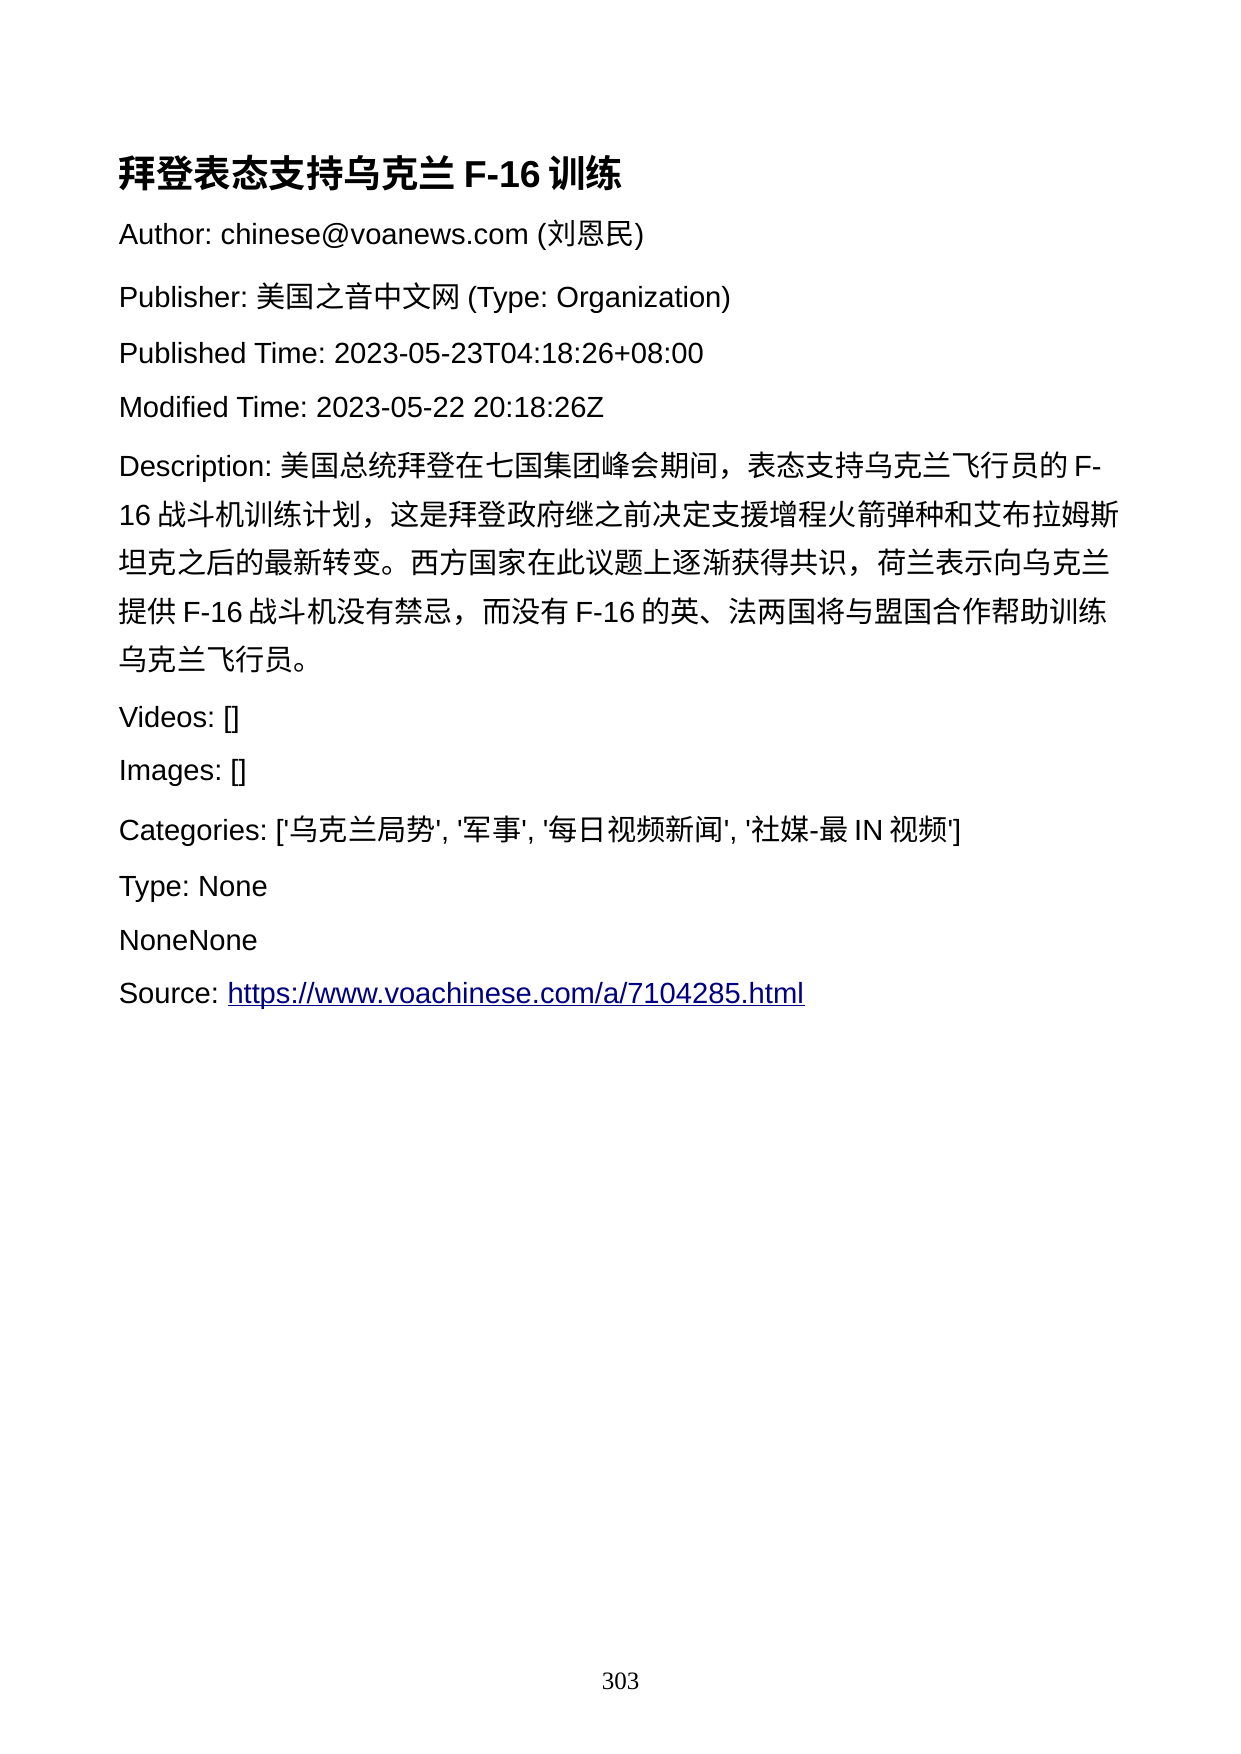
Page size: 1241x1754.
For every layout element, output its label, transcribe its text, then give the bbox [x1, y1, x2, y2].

text Videos: [] [118, 700, 1122, 734]
text Description: 美国总统拜登在七国集团峰会期间，表态支持乌克兰飞行员的F-16战斗机训练计划，这是拜登政府继之前决定支援增程火箭弹种和艾布拉姆斯坦克之后的最新转变。西方国家在此议题上逐渐获得共识，荷兰表示向乌克兰提供F-16战斗机没有禁忌，而没有F-16的英、法两国将与盟国合作帮助训练乌克兰飞行员。 [118, 443, 1122, 679]
text Categories: ['乌克兰局势', '军事', '每日视频新闻', '社媒-最IN视频'] [118, 806, 1122, 849]
text Type: None [118, 869, 1122, 903]
text Source: https://www.voachinese.com/a/7104285.html [118, 976, 1122, 1009]
text Author: chinese@voanews.com (刘恩民) [118, 210, 1122, 253]
text Published Time: 2023-05-23T04:18:26+08:00 [118, 337, 1122, 370]
text NoneNone [118, 923, 1122, 956]
text Modified Time: 2023-05-22 20:18:26Z [118, 390, 1122, 423]
text Images: [] [118, 753, 1122, 787]
text Publisher: 美国之音中文网 (Type: Organization) [118, 273, 1122, 316]
subtitle 拜登表态支持乌克兰F-16训练 [118, 143, 1122, 198]
